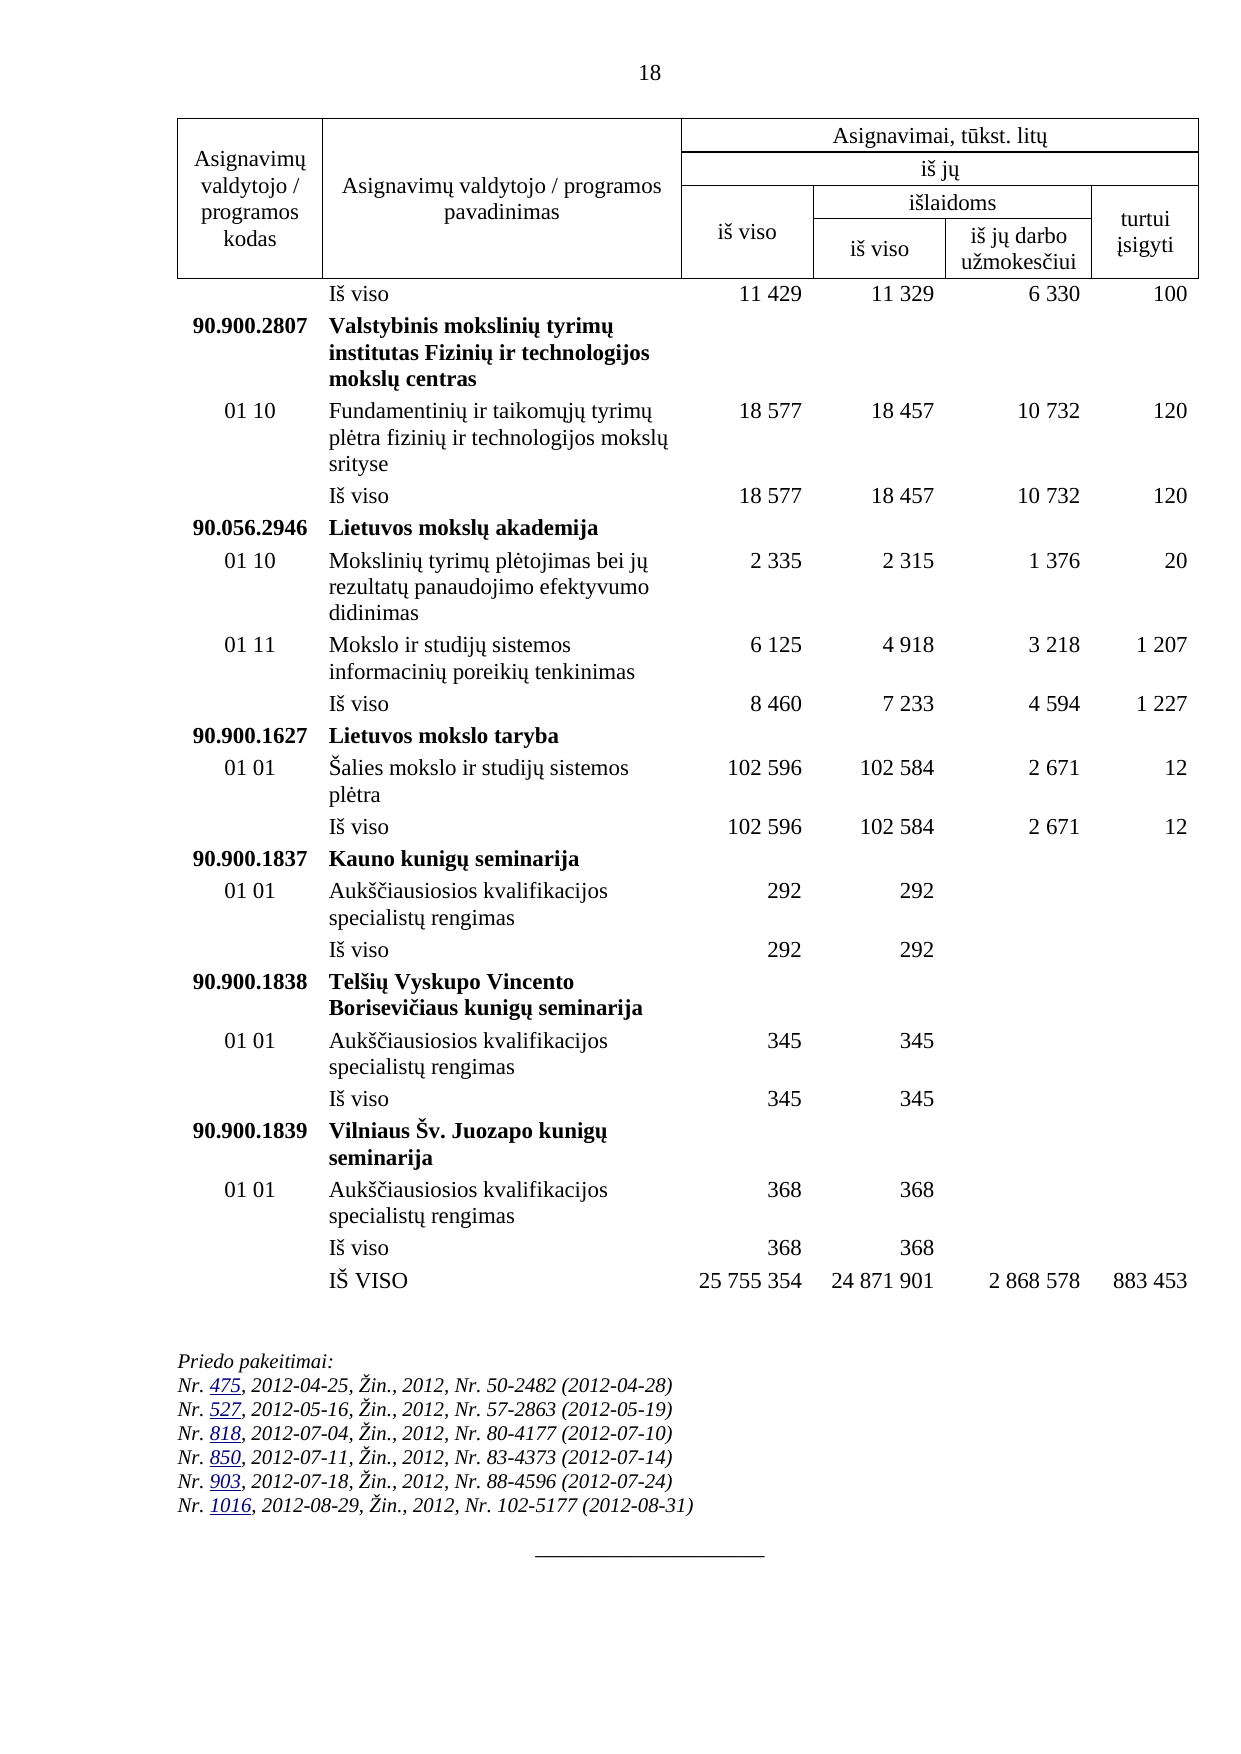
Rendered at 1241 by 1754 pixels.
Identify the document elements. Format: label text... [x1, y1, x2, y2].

table_cell 102 584 [813, 810, 946, 842]
table_cell [177, 479, 322, 512]
table_cell 345 [681, 1082, 813, 1114]
table_cell Valstybinis mokslinių tyrimų institutas Fizinių ir technologijos mokslų centras [323, 310, 681, 394]
table_cell [946, 719, 1092, 752]
table_header Asignavimai, tūkst. litų [682, 119, 1198, 151]
table_cell [681, 842, 813, 874]
table_cell [946, 933, 1092, 965]
table_cell 20 [1092, 544, 1199, 629]
table_header Asignavimų valdytojo / programos kodas [178, 119, 322, 277]
table_cell 01 01 [177, 1024, 322, 1082]
table_cell 01 11 [177, 629, 322, 687]
table_cell 1 207 [1092, 629, 1199, 687]
table_cell Telšių Vyskupo Vincento Borisevičiaus kunigų seminarija [323, 965, 681, 1024]
table_cell [681, 719, 813, 752]
table_cell [946, 1232, 1092, 1264]
table_cell 292 [813, 933, 946, 965]
text Nr. 527, 2012-05-16, Žin., 2012, Nr. 57-2863 (2012-05-19) [177, 1397, 1122, 1421]
table_cell 24 871 901 [813, 1264, 946, 1296]
table_cell 102 596 [681, 810, 813, 842]
table_cell [177, 933, 322, 965]
table_cell [1092, 875, 1199, 933]
table_cell [177, 1232, 322, 1264]
table_cell 25 755 354 [681, 1264, 813, 1296]
table_cell iš viso [682, 186, 813, 277]
table_cell [681, 1115, 813, 1173]
table_cell [1092, 719, 1199, 752]
table_cell 1 227 [1092, 687, 1199, 719]
table_cell Iš viso [323, 810, 681, 842]
table_cell 345 [813, 1024, 946, 1082]
table_cell 01 01 [177, 752, 322, 810]
table_cell [1092, 310, 1199, 394]
table_cell Iš viso [323, 687, 681, 719]
table_cell Kauno kunigų seminarija [323, 842, 681, 874]
table_cell Aukščiausiosios kvalifikacijos specialistų rengimas [323, 1024, 681, 1082]
table_cell Iš viso [323, 1232, 681, 1264]
table_cell 7 233 [813, 687, 946, 719]
table_cell 2 671 [946, 810, 1092, 842]
table_cell 90.900.1627 [177, 719, 322, 752]
table_cell [946, 1082, 1092, 1114]
table_cell 345 [813, 1082, 946, 1114]
table_cell [177, 687, 322, 719]
text –––––––––––––––––––– [177, 1541, 1122, 1567]
table_cell [946, 842, 1092, 874]
text Nr. 818, 2012-07-04, Žin., 2012, Nr. 80-4177 (2012-07-10) [177, 1421, 1122, 1445]
table_cell [813, 719, 946, 752]
table_cell 100 [1092, 279, 1199, 309]
table_cell iš jų [682, 153, 1198, 184]
table_cell 102 596 [681, 752, 813, 810]
table_cell [681, 310, 813, 394]
table_cell [1092, 842, 1199, 874]
table_cell Lietuvos mokslo taryba [323, 719, 681, 752]
table_cell Šalies mokslo ir studijų sistemos plėtra [323, 752, 681, 810]
table_cell 120 [1092, 479, 1199, 512]
table_cell 2 671 [946, 752, 1092, 810]
table_cell iš viso [814, 219, 945, 277]
table_cell 883 453 [1092, 1264, 1199, 1296]
table_cell Mokslo ir studijų sistemos informacinių poreikių tenkinimas [323, 629, 681, 687]
table_cell 12 [1092, 810, 1199, 842]
table_cell 10 732 [946, 479, 1092, 512]
text Nr. 903, 2012-07-18, Žin., 2012, Nr. 88-4596 (2012-07-24) [177, 1469, 1122, 1493]
table_cell 01 01 [177, 875, 322, 933]
table_cell 01 10 [177, 395, 322, 479]
table_cell 345 [681, 1024, 813, 1082]
table_header Asignavimų valdytojo / programos pavadinimas [323, 119, 681, 277]
text Priedo pakeitimai: [177, 1349, 1122, 1373]
table_cell 90.900.1839 [177, 1115, 322, 1173]
table_cell Mokslinių tyrimų plėtojimas bei jų rezultatų panaudojimo efektyvumo didinimas [323, 544, 681, 629]
table_cell Aukščiausiosios kvalifikacijos specialistų rengimas [323, 1173, 681, 1232]
table_cell 4 918 [813, 629, 946, 687]
table_cell 3 218 [946, 629, 1092, 687]
text Nr. 1016, 2012-08-29, Žin., 2012, Nr. 102-5177 (2012-08-31) [177, 1493, 1122, 1517]
table_cell iš jų darbo užmokesčiui [946, 219, 1091, 277]
table_cell 2 868 578 [946, 1264, 1092, 1296]
table_cell 292 [681, 933, 813, 965]
table_cell 10 732 [946, 395, 1092, 479]
table_cell [946, 310, 1092, 394]
table_cell [177, 810, 322, 842]
table_cell 11 329 [813, 279, 946, 309]
table_cell 292 [681, 875, 813, 933]
table_cell 368 [681, 1232, 813, 1264]
table_cell IŠ VISO [323, 1264, 681, 1296]
table_cell 6 125 [681, 629, 813, 687]
table_cell Iš viso [323, 279, 681, 309]
table_cell Vilniaus Šv. Juozapo kunigų seminarija [323, 1115, 681, 1173]
table_cell [1092, 1024, 1199, 1082]
table_cell 8 460 [681, 687, 813, 719]
table_cell 90.056.2946 [177, 512, 322, 544]
table_cell 01 01 [177, 1173, 322, 1232]
table_cell 368 [681, 1173, 813, 1232]
table_cell [177, 1264, 322, 1296]
table_cell [946, 875, 1092, 933]
table_cell 90.900.1837 [177, 842, 322, 874]
table_cell 2 335 [681, 544, 813, 629]
table_cell 6 330 [946, 279, 1092, 309]
table_cell [1092, 965, 1199, 1024]
table_cell [946, 512, 1092, 544]
table_cell Aukščiausiosios kvalifikacijos specialistų rengimas [323, 875, 681, 933]
table_cell 2 315 [813, 544, 946, 629]
table_cell [813, 512, 946, 544]
table_cell išlaidoms [814, 186, 1091, 218]
table_cell [946, 965, 1092, 1024]
table_cell 18 457 [813, 395, 946, 479]
table_cell [1092, 1173, 1199, 1232]
table_cell turtui įsigyti [1092, 186, 1198, 277]
table_cell 1 376 [946, 544, 1092, 629]
table_cell 102 584 [813, 752, 946, 810]
table_cell [946, 1115, 1092, 1173]
table_cell [946, 1024, 1092, 1082]
table_cell [813, 310, 946, 394]
table_cell [1092, 1232, 1199, 1264]
table_cell 368 [813, 1173, 946, 1232]
table_cell [1092, 1115, 1199, 1173]
text Nr. 475, 2012-04-25, Žin., 2012, Nr. 50-2482 (2012-04-28) [177, 1373, 1122, 1397]
table_cell Iš viso [323, 933, 681, 965]
table_cell [177, 1082, 322, 1114]
table_cell Fundamentinių ir taikomųjų tyrimų plėtra fizinių ir technologijos mokslų srityse [323, 395, 681, 479]
table_cell Iš viso [323, 479, 681, 512]
table_cell 18 577 [681, 479, 813, 512]
table_cell 12 [1092, 752, 1199, 810]
table_cell [813, 842, 946, 874]
table_cell 90.900.1838 [177, 965, 322, 1024]
table_cell 11 429 [681, 279, 813, 309]
table_cell 18 577 [681, 395, 813, 479]
table_cell 90.900.2807 [177, 310, 322, 394]
table_cell Lietuvos mokslų akademija [323, 512, 681, 544]
table_cell 4 594 [946, 687, 1092, 719]
table_cell [681, 965, 813, 1024]
table_cell [813, 965, 946, 1024]
table_cell [1092, 512, 1199, 544]
table_cell Iš viso [323, 1082, 681, 1114]
table_cell 01 10 [177, 544, 322, 629]
text Nr. 850, 2012-07-11, Žin., 2012, Nr. 83-4373 (2012-07-14) [177, 1445, 1122, 1469]
table_cell [946, 1173, 1092, 1232]
table_cell 18 457 [813, 479, 946, 512]
table_cell [177, 279, 322, 309]
table_cell [681, 512, 813, 544]
table_cell [1092, 1082, 1199, 1114]
table_cell [1092, 933, 1199, 965]
table_cell [813, 1115, 946, 1173]
table_cell 368 [813, 1232, 946, 1264]
table_cell 292 [813, 875, 946, 933]
table_cell 120 [1092, 395, 1199, 479]
